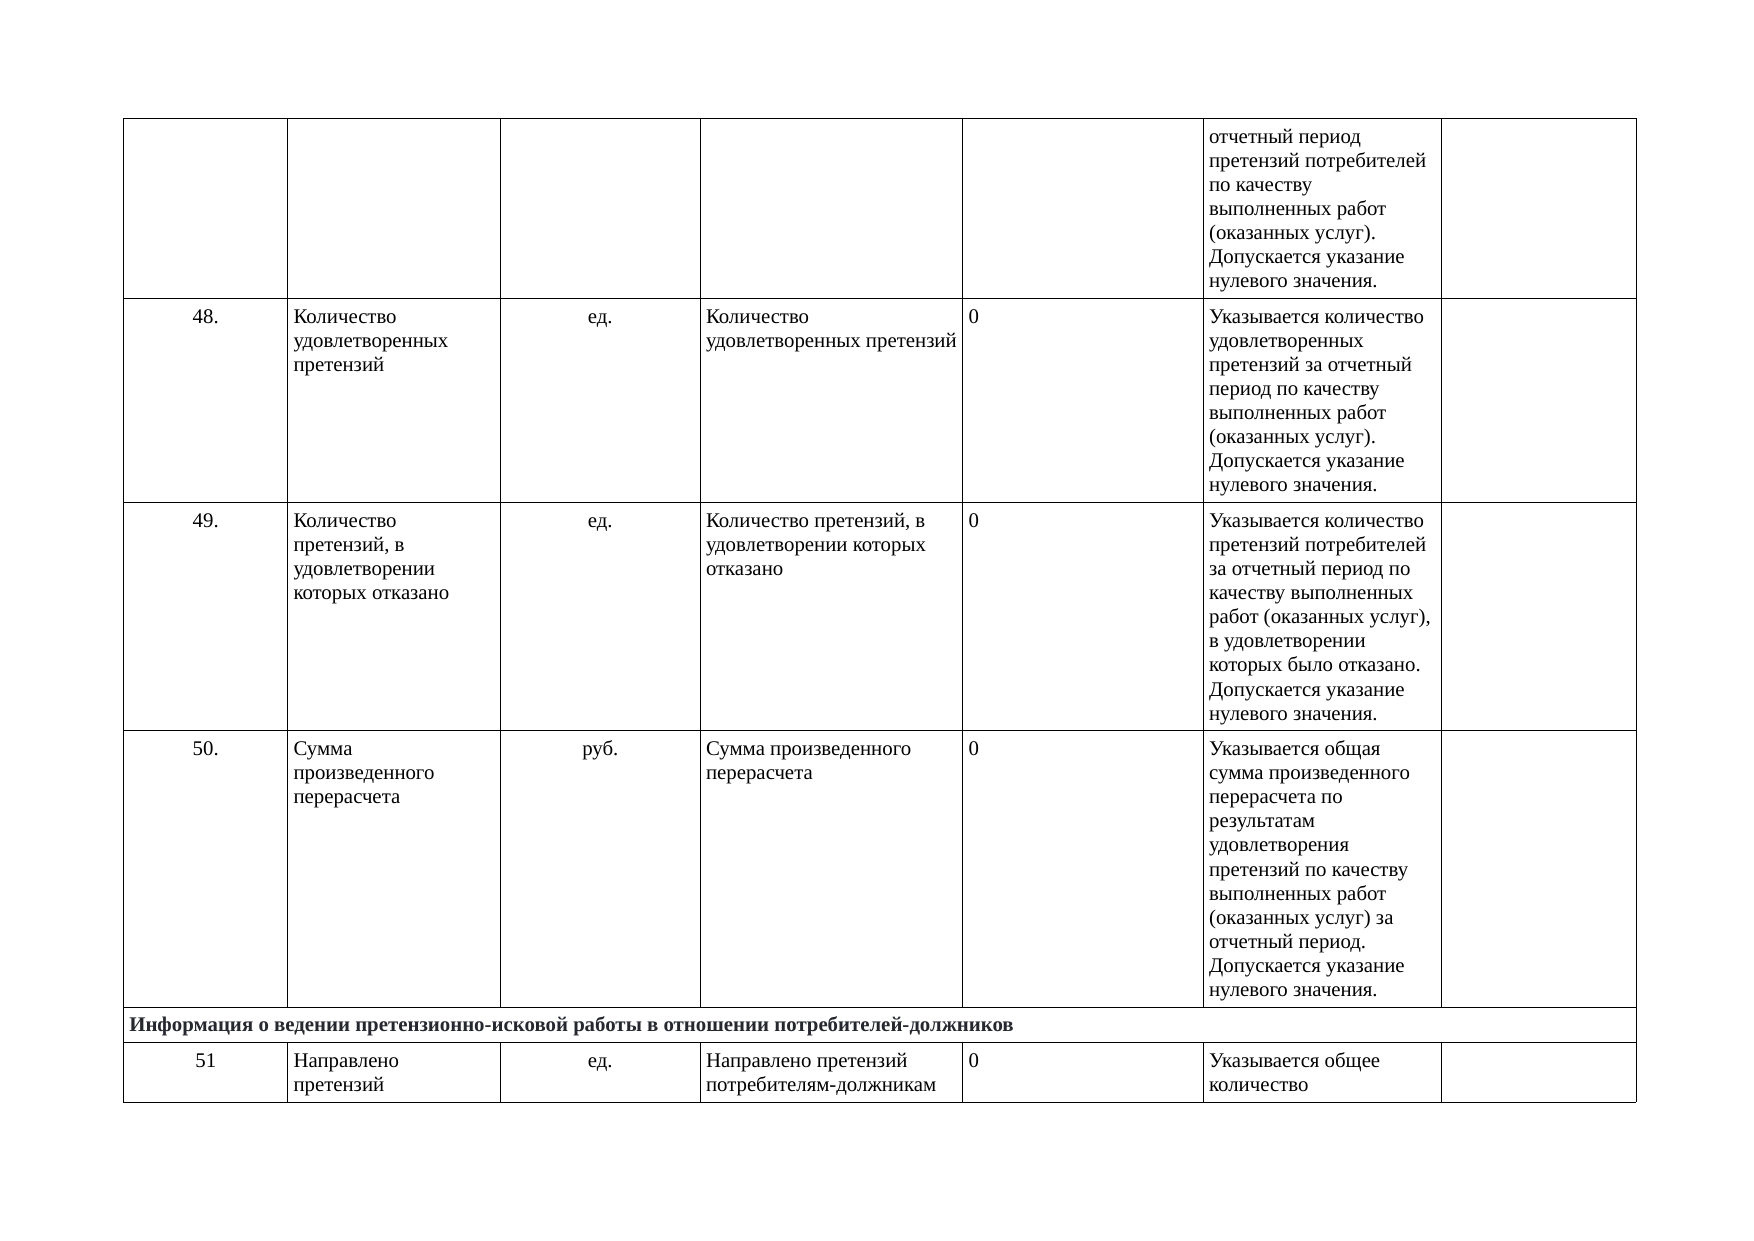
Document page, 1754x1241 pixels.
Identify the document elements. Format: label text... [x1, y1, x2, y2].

table_cell Количество претензий, в удовлетворении которых отказано [288, 503, 500, 730]
table_cell Количество удовлетворенных претензий [288, 299, 500, 502]
table_cell [1442, 119, 1636, 298]
table_cell Количество удовлетворенных претензий [701, 299, 962, 502]
table_cell Сумма произведенного перерасчета [701, 731, 962, 1007]
table_cell 48. [124, 299, 287, 502]
table_cell Направлено претензий потребителям-должникам [701, 1043, 962, 1102]
table_cell Указывается общее количество [1204, 1043, 1441, 1102]
table_cell 49. [124, 503, 287, 730]
table_cell руб. [501, 731, 700, 1007]
table_cell Указывается количество удовлетворенных претензий за отчетный период по качеству выполненных работ (оказанных услуг). Допускается указание нулевого значения. [1204, 299, 1441, 502]
table_cell Указывается количество претензий потребителей за отчетный период по качеству выполненных работ (оказанных услуг), в удовлетворении которых было отказано. Допускается указание нулевого значения. [1204, 503, 1441, 730]
table_cell Направлено претензий [288, 1043, 500, 1102]
table_cell 0 [963, 731, 1203, 1007]
table_cell 0 [963, 299, 1203, 502]
table_cell отчетный период претензий потребителей по качеству выполненных работ (оказанных услуг). Допускается указание нулевого значения. [1204, 119, 1441, 298]
table_cell Количество претензий, в удовлетворении которых отказано [701, 503, 962, 730]
table_cell ед. [501, 299, 700, 502]
table_cell 0 [963, 1043, 1203, 1102]
table_cell [501, 119, 700, 298]
table_cell Информация о ведении претензионно-исковой работы в отношении потребителей-должников [124, 1008, 1636, 1042]
table_cell ед. [501, 1043, 700, 1102]
table_cell ед. [501, 503, 700, 730]
table_cell [1442, 1043, 1636, 1102]
table_cell [124, 119, 287, 298]
table_cell 51 [124, 1043, 287, 1102]
table_cell [963, 119, 1203, 298]
table_cell [1442, 299, 1636, 502]
table_cell [1442, 503, 1636, 730]
table_cell 50. [124, 731, 287, 1007]
table_cell [1442, 731, 1636, 1007]
table_cell [288, 119, 500, 298]
table_cell 0 [963, 503, 1203, 730]
table_cell [701, 119, 962, 298]
table_cell Указывается общая сумма произведенного перерасчета по результатам удовлетворения претензий по качеству выполненных работ (оказанных услуг) за отчетный период. Допускается указание нулевого значения. [1204, 731, 1441, 1007]
table_cell Сумма произведенного перерасчета [288, 731, 500, 1007]
